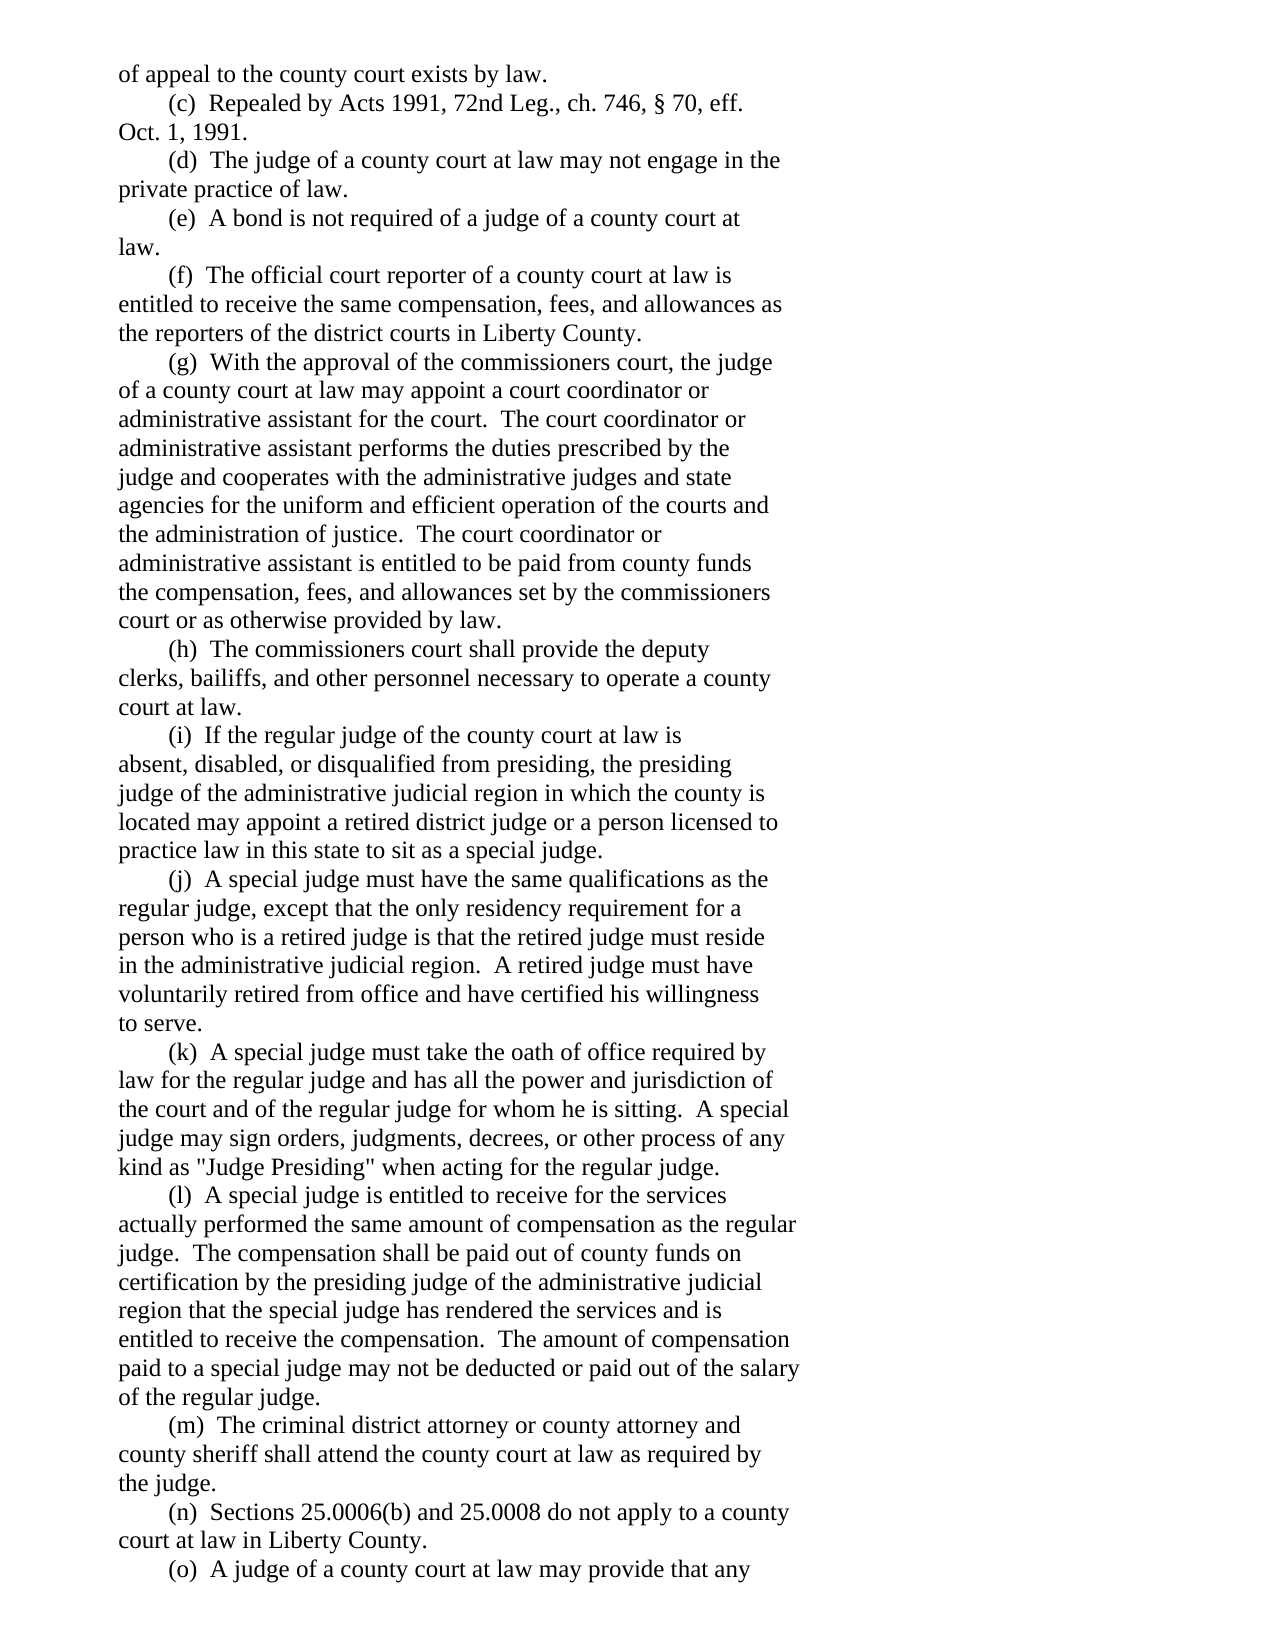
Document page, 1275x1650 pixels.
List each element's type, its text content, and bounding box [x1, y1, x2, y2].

text administrative assistant is entitled to be paid from county funds [118, 548, 1216, 577]
text certification by the presiding judge of the administrative judicial [118, 1267, 1216, 1295]
text clerks, bailiffs, and other personnel necessary to operate a county [118, 663, 1216, 692]
text located may appoint a retired district judge or a person licensed to [118, 807, 1216, 835]
text judge of the administrative judicial region in which the county is [118, 778, 1216, 807]
text county sheriff shall attend the county court at law as required by [118, 1439, 1216, 1468]
text judge may sign orders, judgments, decrees, or other process of any [118, 1123, 1216, 1152]
text paid to a special judge may not be deducted or paid out of the salary [118, 1353, 1216, 1382]
text agencies for the uniform and efficient operation of the courts and [118, 490, 1216, 519]
text entitled to receive the compensation. The amount of compensation [118, 1324, 1216, 1353]
text (d) The judge of a county court at law may not engage in the [118, 145, 1216, 174]
text administrative assistant for the court. The court coordinator or [118, 404, 1216, 433]
text the reporters of the district courts in Liberty County. [118, 318, 1216, 347]
text administrative assistant performs the duties prescribed by the [118, 433, 1216, 462]
text (h) The commissioners court shall provide the deputy [118, 634, 1216, 663]
text private practice of law. [118, 174, 1216, 203]
text region that the special judge has rendered the services and is [118, 1295, 1216, 1324]
text of a county court at law may appoint a court coordinator or [118, 375, 1216, 404]
text practice law in this state to sit as a special judge. [118, 835, 1216, 864]
text court at law in Liberty County. [118, 1525, 1216, 1554]
text Oct. 1, 1991. [118, 117, 1216, 145]
text (f) The official court reporter of a county court at law is [118, 260, 1216, 289]
text judge and cooperates with the administrative judges and state [118, 462, 1216, 490]
text law. [118, 232, 1216, 260]
text entitled to receive the same compensation, fees, and allowances as [118, 289, 1216, 318]
text the judge. [118, 1468, 1216, 1497]
text (e) A bond is not required of a judge of a county court at [118, 203, 1216, 232]
text (l) A special judge is entitled to receive for the services [118, 1180, 1216, 1209]
text the compensation, fees, and allowances set by the commissioners [118, 577, 1216, 605]
text (c) Repealed by Acts 1991, 72nd Leg., ch. 746, § 70, eff. [118, 88, 1216, 117]
text the court and of the regular judge for whom he is sitting. A special [118, 1094, 1216, 1123]
text regular judge, except that the only residency requirement for a [118, 893, 1216, 922]
text kind as "Judge Presiding" when acting for the regular judge. [118, 1152, 1216, 1180]
text absent, disabled, or disqualified from presiding, the presiding [118, 749, 1216, 778]
text (n) Sections 25.0006(b) and 25.0008 do not apply to a county [118, 1497, 1216, 1525]
text court or as otherwise provided by law. [118, 605, 1216, 634]
text judge. The compensation shall be paid out of county funds on [118, 1238, 1216, 1267]
text in the administrative judicial region. A retired judge must have [118, 950, 1216, 979]
text (i) If the regular judge of the county court at law is [118, 720, 1216, 749]
text of the regular judge. [118, 1382, 1216, 1410]
text person who is a retired judge is that the retired judge must reside [118, 922, 1216, 950]
text voluntarily retired from office and have certified his willingness [118, 979, 1216, 1008]
text of appeal to the county court exists by law. [118, 59, 1216, 88]
text the administration of justice. The court coordinator or [118, 519, 1216, 548]
text (o) A judge of a county court at law may provide that any [118, 1554, 1216, 1583]
text (g) With the approval of the commissioners court, the judge [118, 347, 1216, 375]
text (k) A special judge must take the oath of office required by [118, 1037, 1216, 1065]
text (m) The criminal district attorney or county attorney and [118, 1410, 1216, 1439]
text actually performed the same amount of compensation as the regular [118, 1209, 1216, 1238]
text law for the regular judge and has all the power and jurisdiction of [118, 1065, 1216, 1094]
text (j) A special judge must have the same qualifications as the [118, 864, 1216, 893]
text court at law. [118, 692, 1216, 720]
text to serve. [118, 1008, 1216, 1037]
